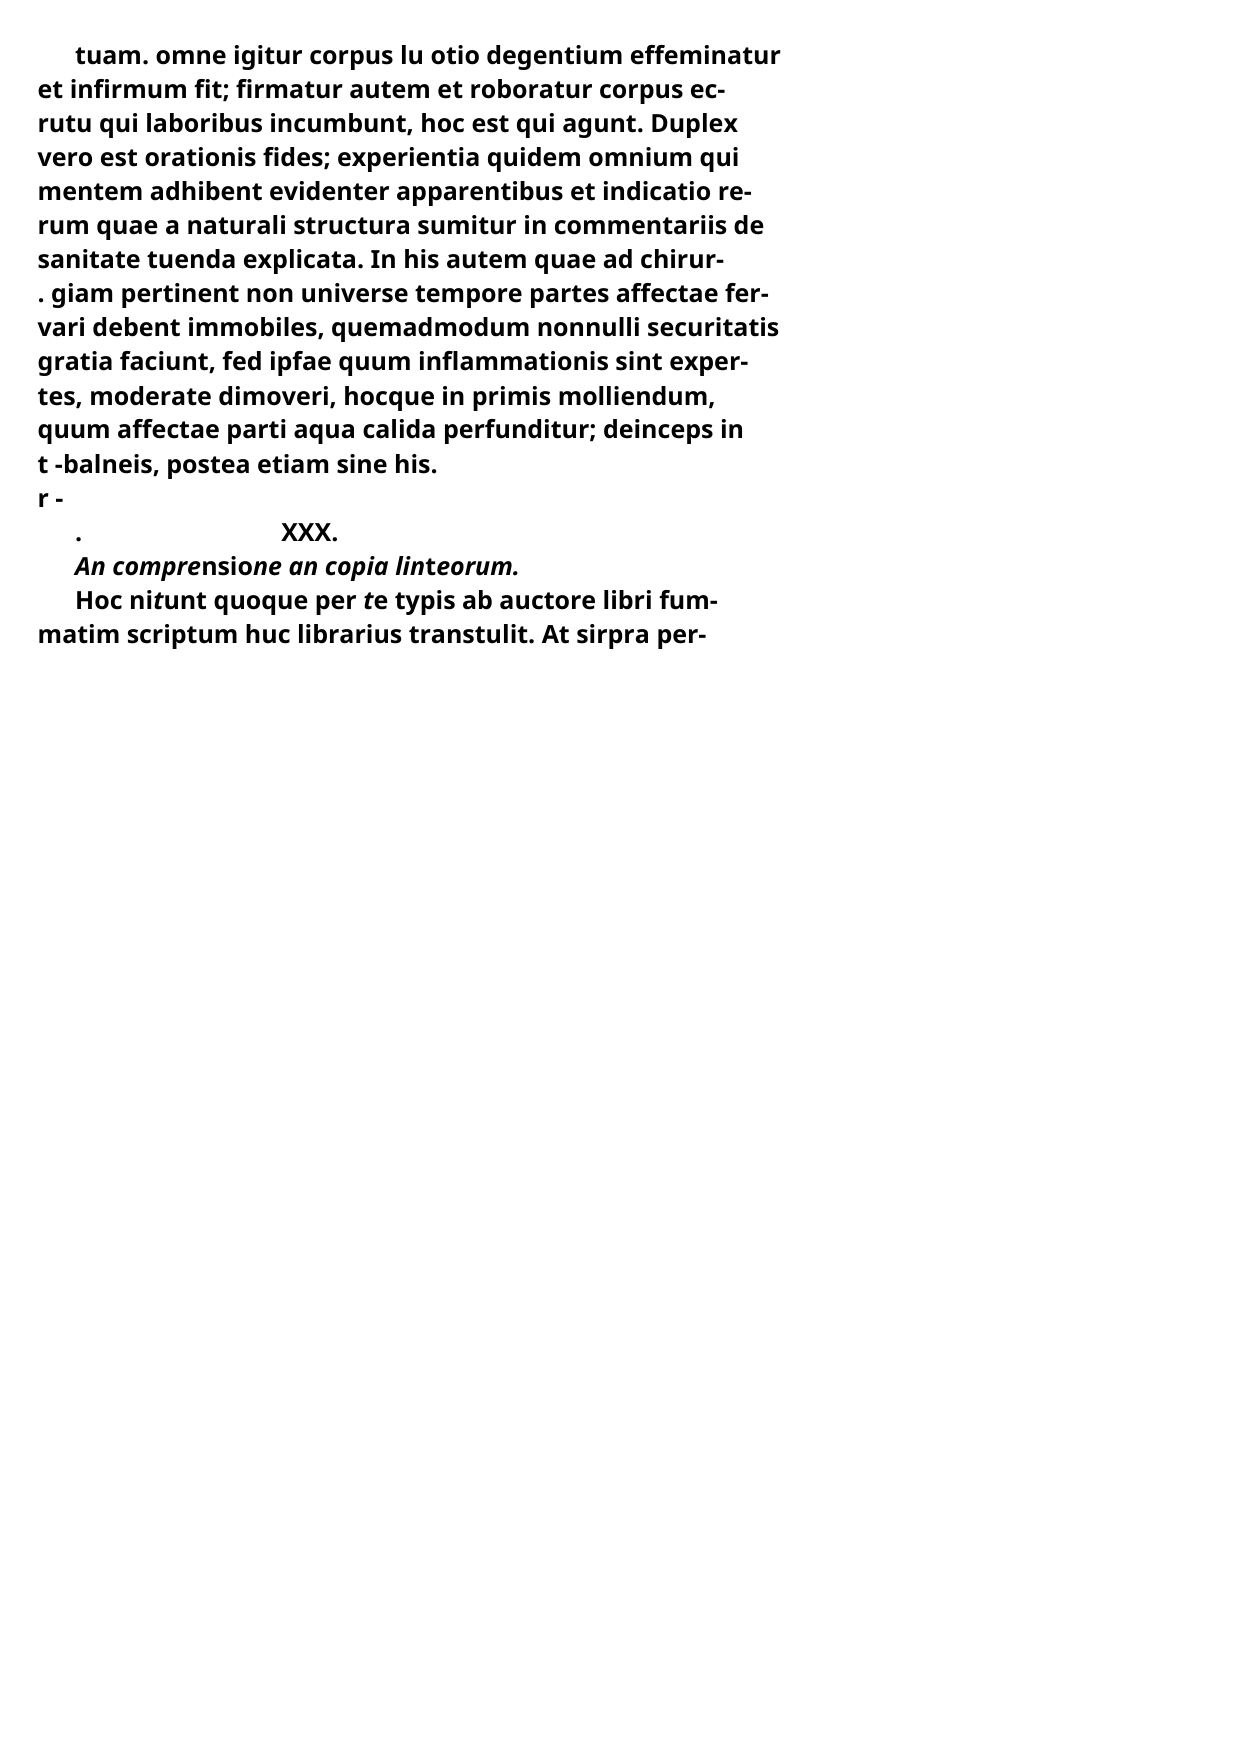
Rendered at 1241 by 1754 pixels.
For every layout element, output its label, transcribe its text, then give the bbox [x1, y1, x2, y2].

text An comprensione an copia linteorum. [37, 548, 1203, 582]
text Hoc nitunt quoque per te typis ab auctore libri fum- matim scriptum huc librarius transtulit. At sirpra per- [37, 582, 1203, 651]
text tuam. omne igitur corpus lu otio degentium effeminatur et infirmum fit; firmatur autem et roboratur corpus ec- rutu qui laboribus incumbunt, hoc est qui agunt. Duplex vero est orationis fides; experientia quidem omnium qui mentem adhibent evidenter apparentibus et indicatio re- rum quae a naturali structura sumitur in commentariis de sanitate tuenda explicata. In his autem quae ad chirur- . giam pertinent non universe tempore partes affectae fer- vari debent immobiles, quemadmodum nonnulli securitatis gratia faciunt, fed ipfae quum inflammationis sint exper- tes, moderate dimoveri, hocque in primis molliendum, quum affectae parti aqua calida perfunditur; deinceps in t -balneis, postea etiam sine his. r - [37, 37, 1203, 514]
text . XXX. [37, 514, 1203, 548]
